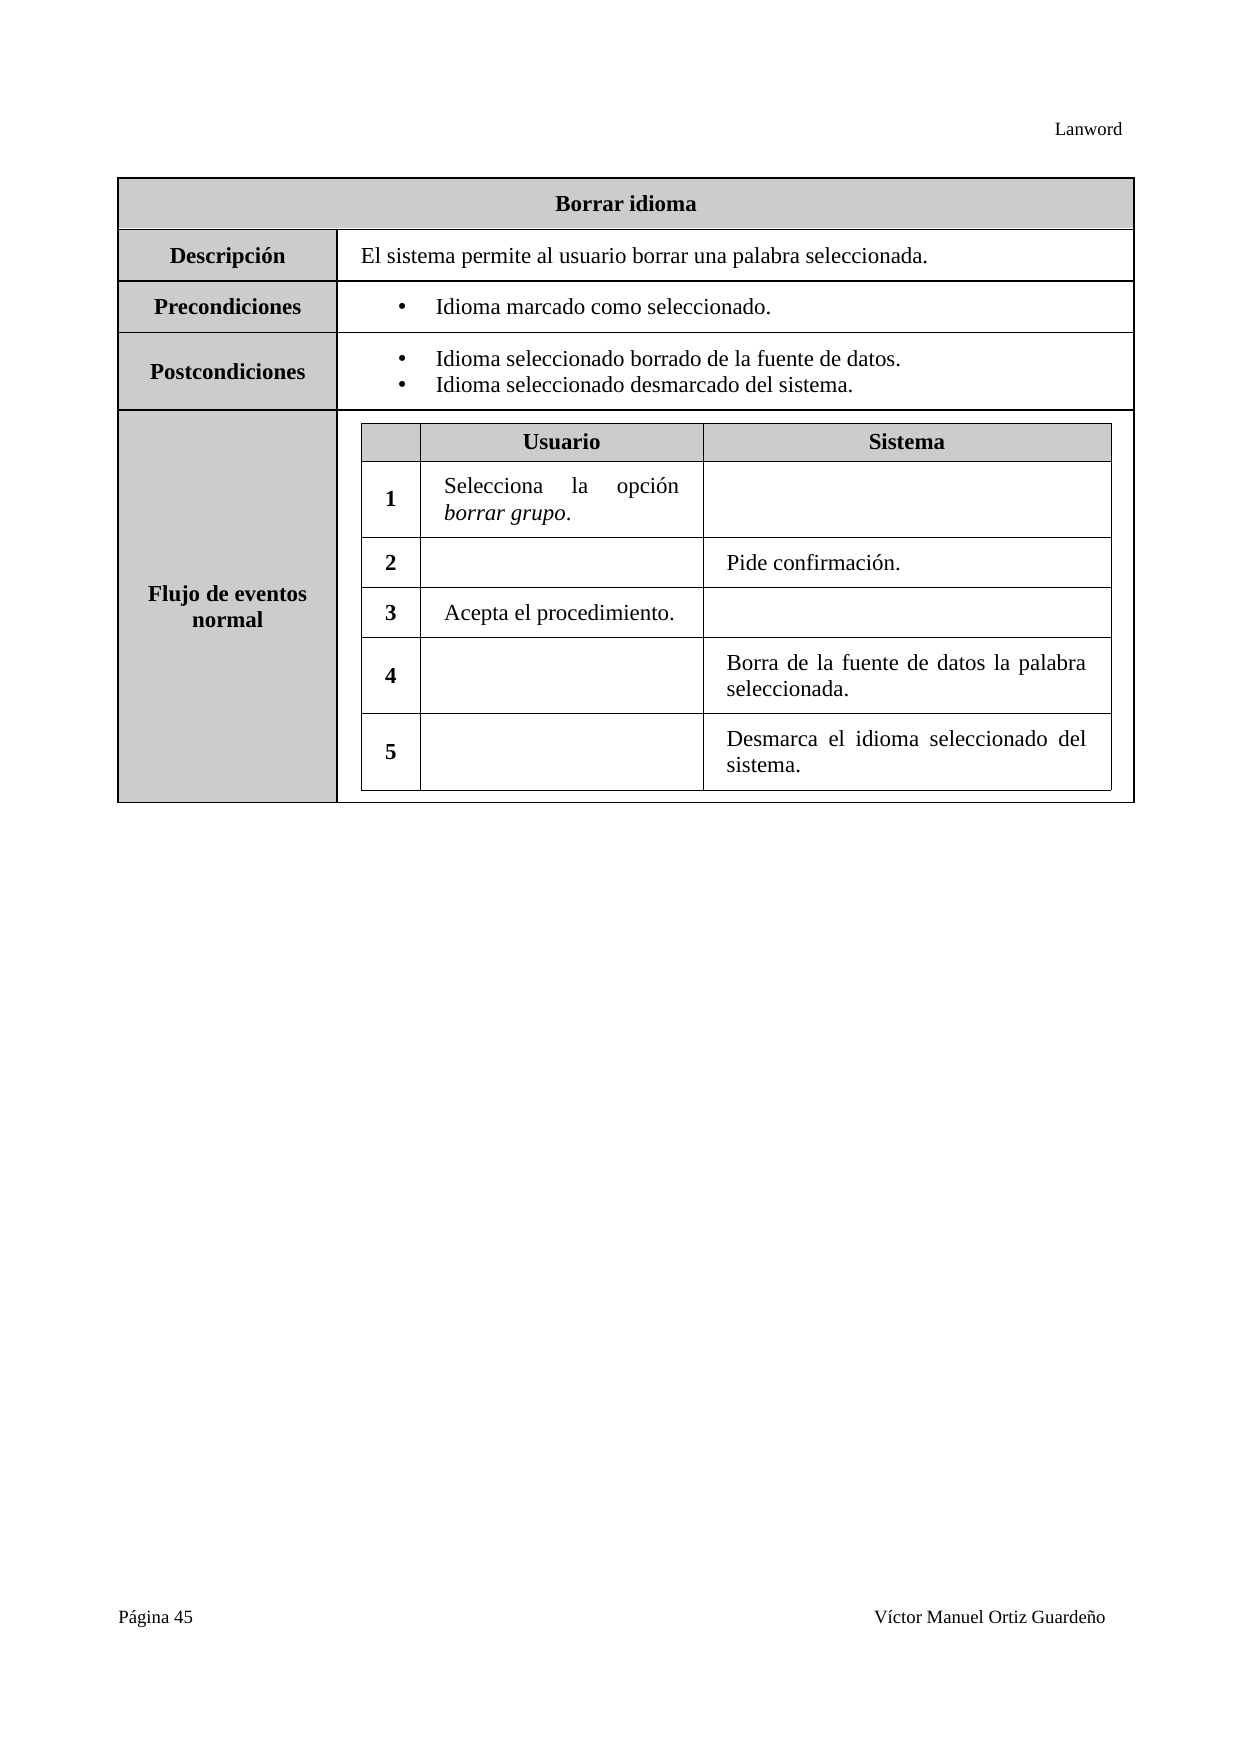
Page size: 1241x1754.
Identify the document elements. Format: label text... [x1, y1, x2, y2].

table_cell Precondiciones [119, 282, 336, 331]
table_cell 2 [362, 538, 420, 587]
table_cell Postcondiciones [119, 333, 336, 409]
table_header Borrar idioma [119, 179, 1133, 228]
table_cell [704, 462, 1111, 537]
table_header Sistema [704, 424, 1111, 461]
table_cell [421, 538, 703, 587]
table_cell Descripción [119, 230, 336, 280]
table_cell 4 [362, 638, 420, 713]
table_cell Idioma marcado como seleccionado. [338, 282, 1133, 331]
table_cell [421, 638, 703, 713]
table_cell [338, 411, 1133, 802]
table_cell Desmarca el idioma seleccionado del sistema. [704, 714, 1111, 789]
table_cell Pide confirmación. [704, 538, 1111, 587]
table_cell [704, 588, 1111, 637]
table_cell Idioma seleccionado borrado de la fuente de datos. Idioma seleccionado desmarcado del sistema. [338, 333, 1133, 409]
table_cell Flujo de eventos normal [119, 411, 336, 802]
table_cell 1 [362, 462, 420, 537]
table_header Usuario [421, 424, 703, 461]
table_cell Borra de la fuente de datos la palabra seleccionada. [704, 638, 1111, 713]
table_cell El sistema permite al usuario borrar una palabra seleccionada. [338, 230, 1133, 280]
table_cell 5 [362, 714, 420, 789]
table_cell Acepta el procedimiento. [421, 588, 703, 637]
table_cell Selecciona la opción borrar grupo. [421, 462, 703, 537]
table_cell [421, 714, 703, 789]
table_cell 3 [362, 588, 420, 637]
table_header [362, 424, 420, 461]
